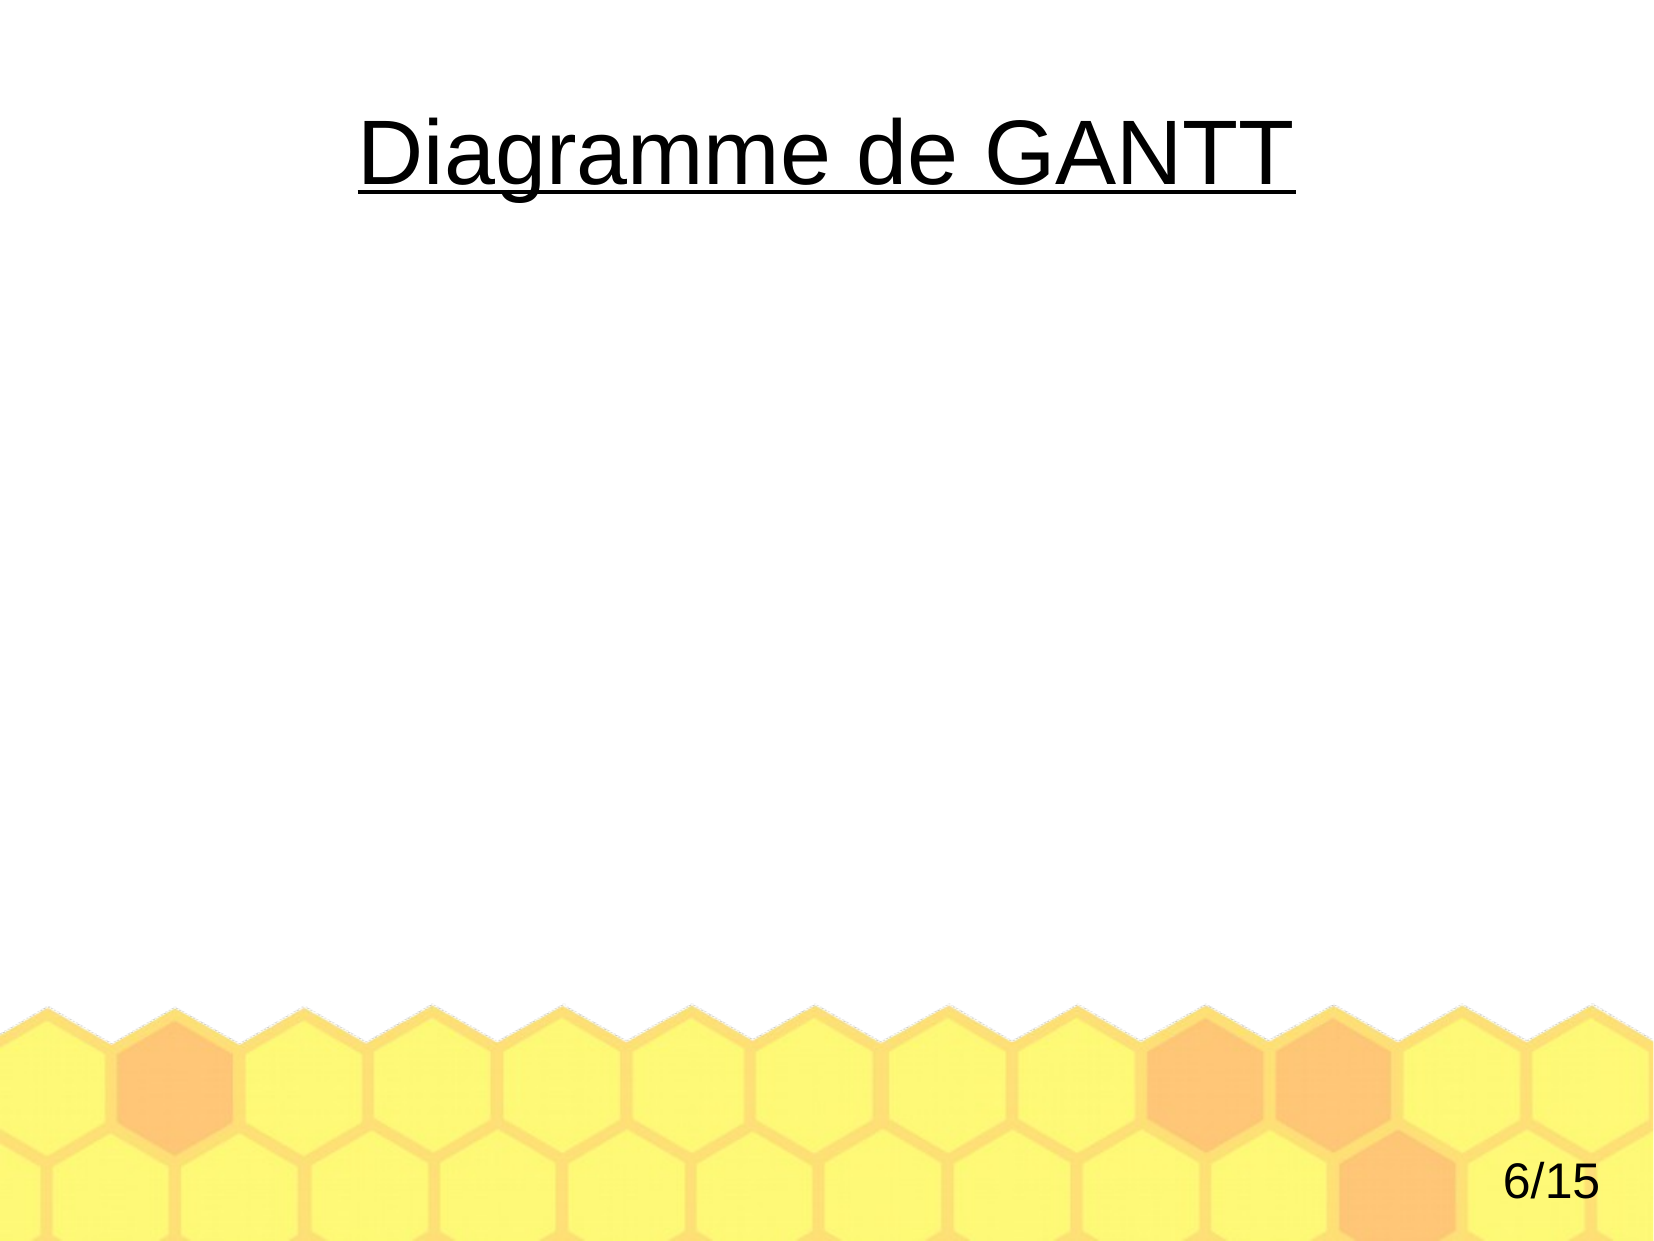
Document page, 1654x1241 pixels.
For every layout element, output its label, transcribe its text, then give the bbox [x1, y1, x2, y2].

picture [0, 1001, 1654, 1241]
title Diagramme de GANTT [82, 49, 1571, 257]
text_box <numéro>/15 [1488, 1146, 1630, 1217]
